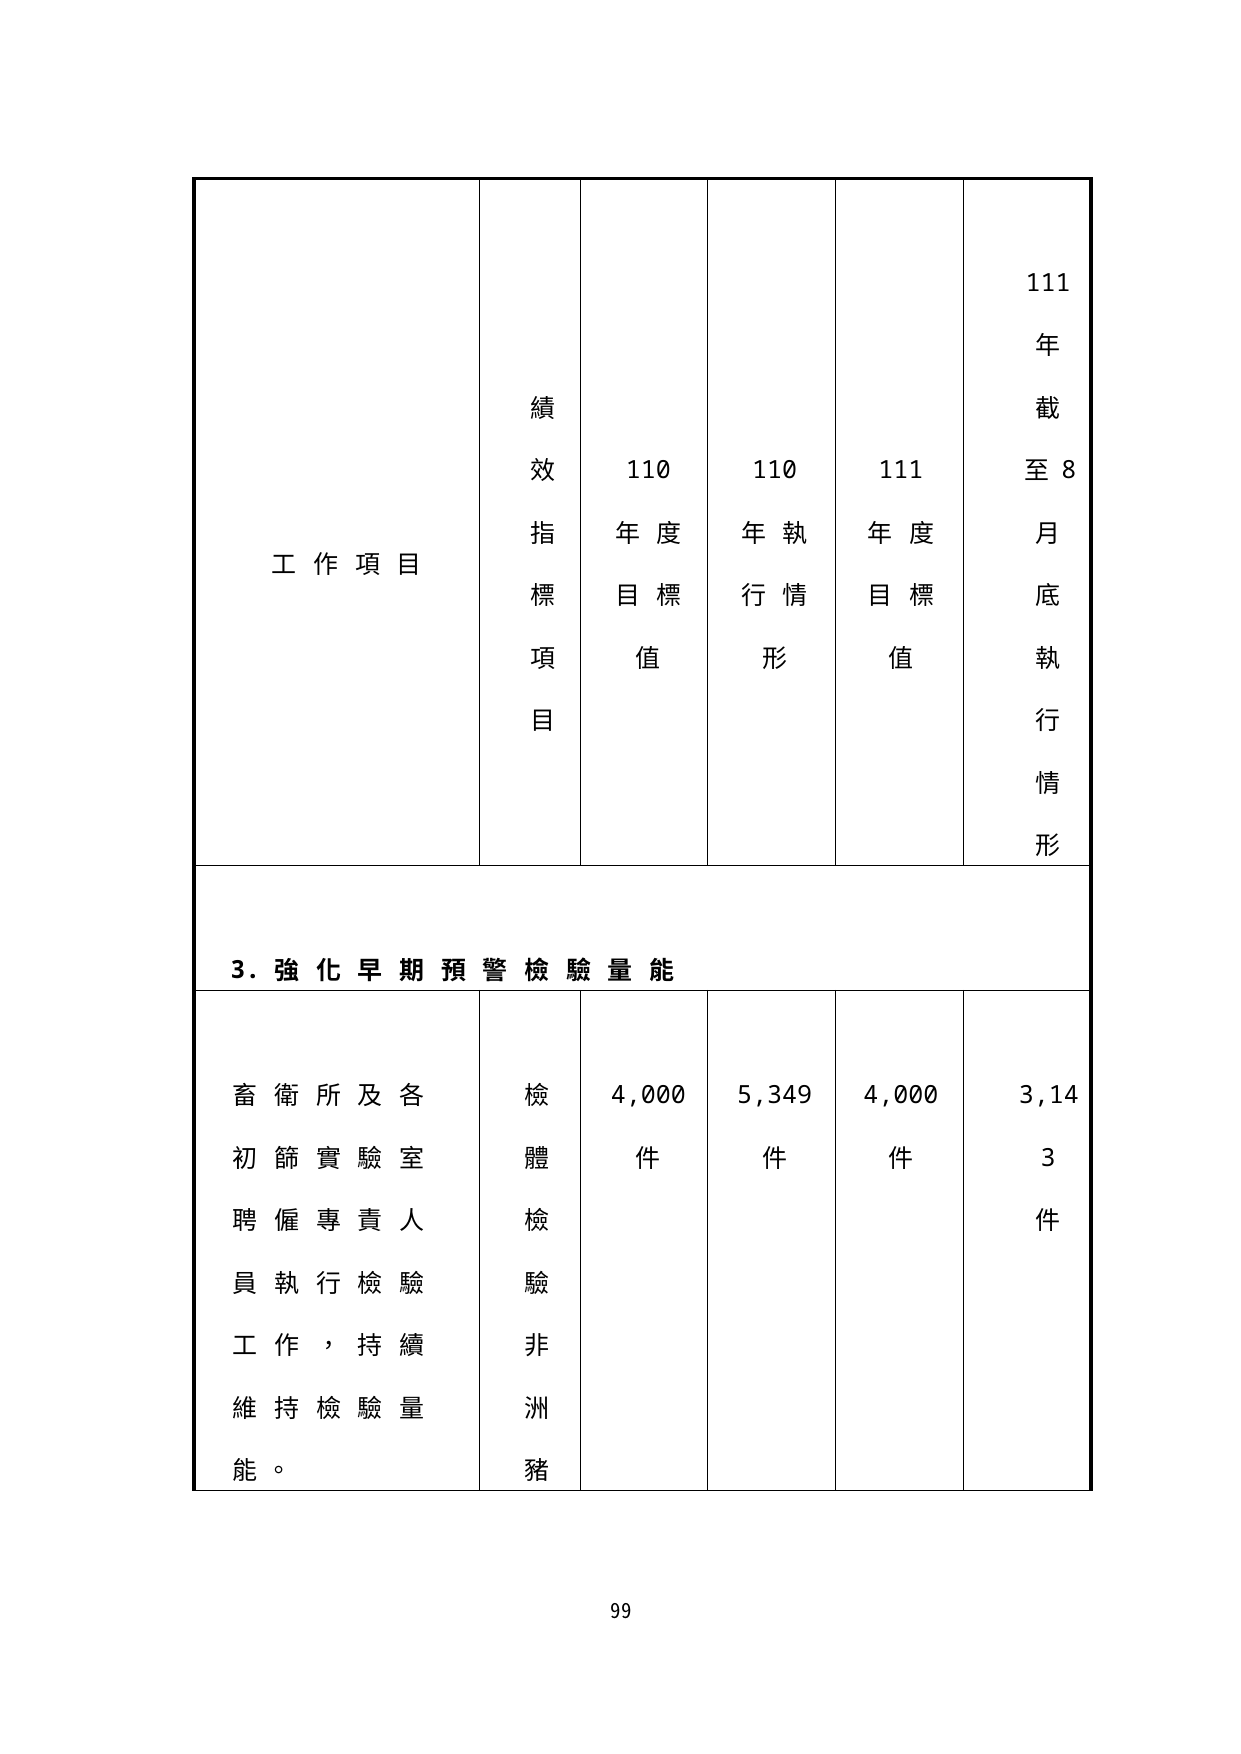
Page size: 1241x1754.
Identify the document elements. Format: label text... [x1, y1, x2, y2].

table_cell 3,143件 [964, 991, 1089, 1490]
table_cell 5,349件 [708, 991, 835, 1490]
table_cell 畜衛所及各初篩實驗室聘僱專責人員執行檢驗工作，持續維持檢驗量能。 [196, 991, 479, 1490]
table_cell 4,000件 [581, 991, 707, 1490]
table_cell 檢體檢驗非洲豬 [480, 991, 580, 1490]
table_cell 3.強化早期預警檢驗量能 [196, 866, 1089, 990]
table_header 績效指標項目 [480, 180, 580, 865]
table_header 工作項目 [196, 180, 479, 865]
table_cell 4,000件 [836, 991, 963, 1490]
table_header 110年執行情形 [708, 180, 835, 865]
table_header 111年截至8月底執行情形 [964, 180, 1089, 865]
table_header 110年度目標值 [581, 180, 707, 865]
table_header 111年度目標值 [836, 180, 963, 865]
